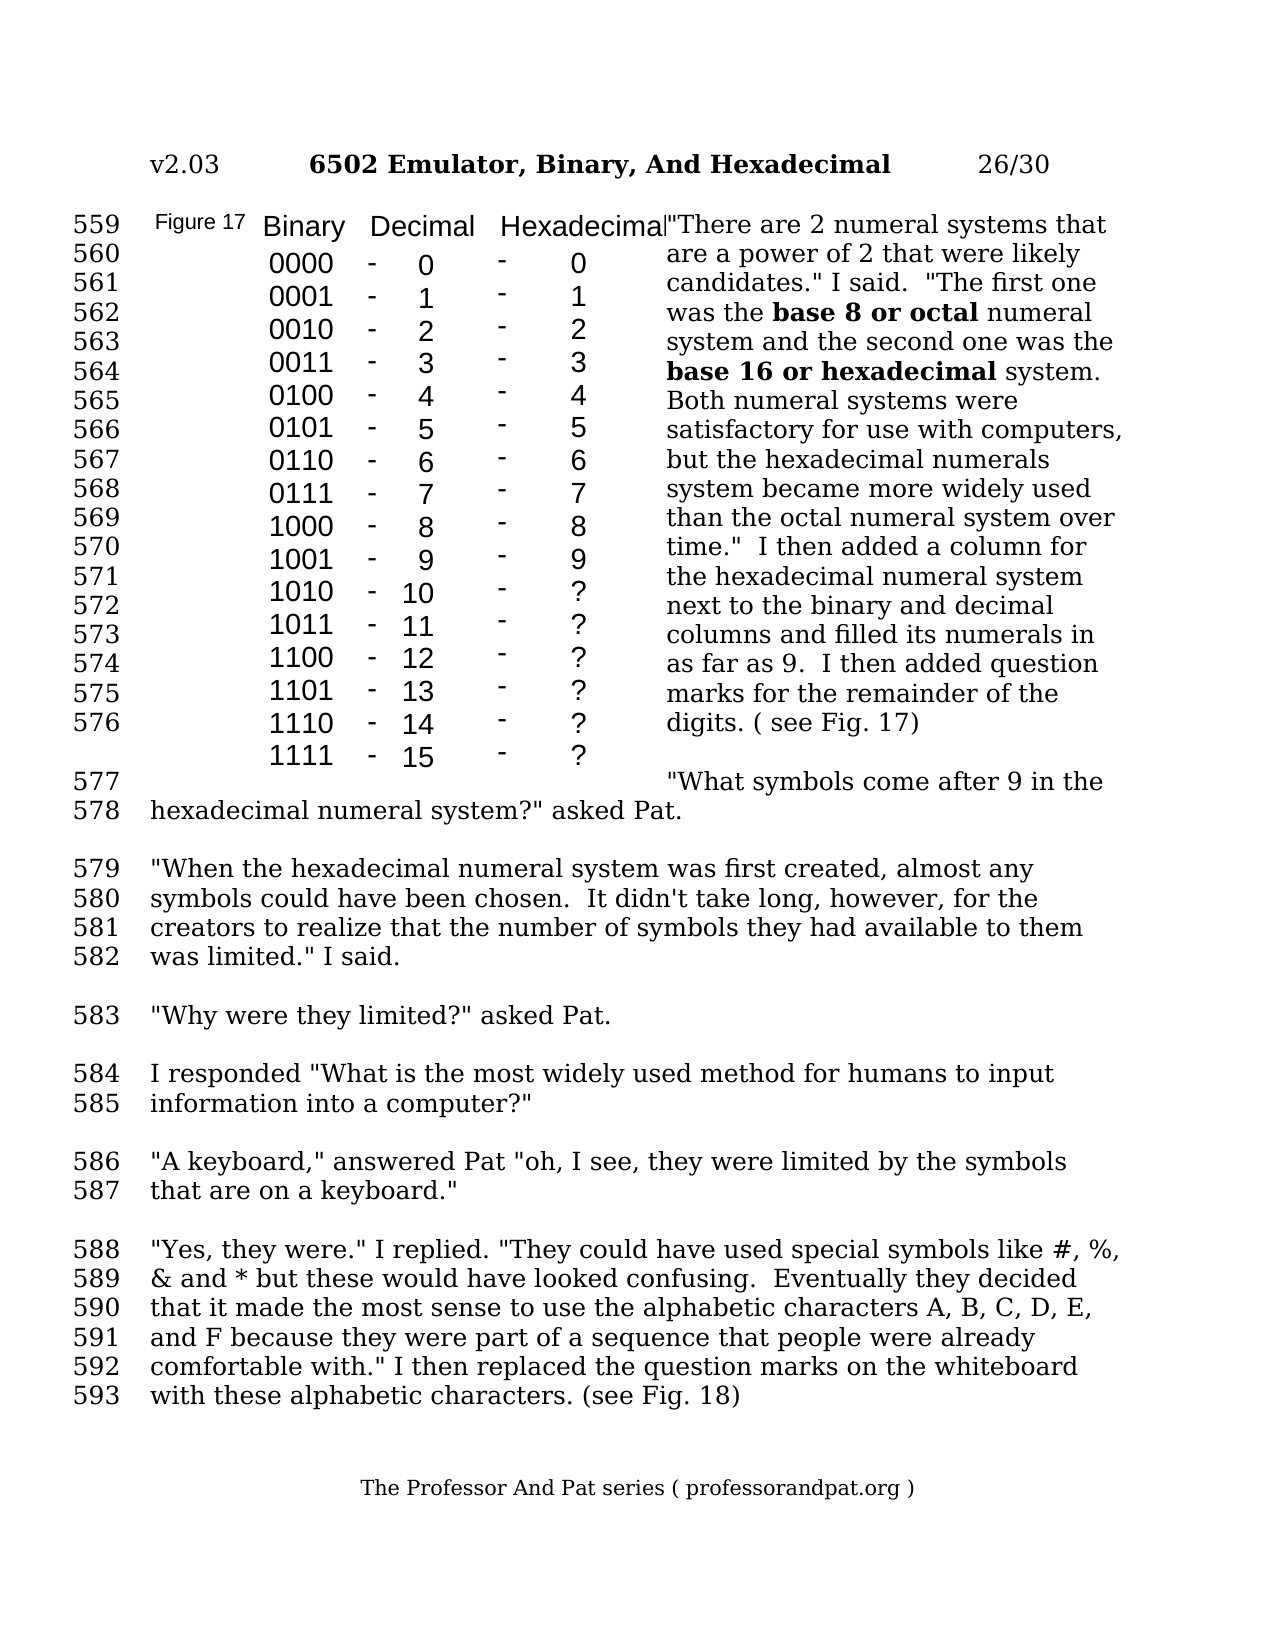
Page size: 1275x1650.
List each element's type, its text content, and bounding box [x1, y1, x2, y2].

text "When the hexadecimal numeral system was first created, almost any symbols could have been chosen. It didn't take long, however, for the creators to realize that the number of symbols they had available to them was limited." I said. [150, 854, 1125, 972]
text "Why were they limited?" asked Pat. [150, 1001, 1125, 1030]
text "Yes, they were." I replied. "They could have used special symbols like #, %, & and * but these would have looked confusing. Eventually they decided that it made the most sense to use the alphabetic characters A, B, C, D, E, and F because they were part of a sequence that people were already comfortable with." I then replaced the question marks on the whiteboard with these alphabetic characters. (see Fig. 18) [150, 1235, 1125, 1411]
text "A keyboard," answered Pat "oh, I see, they were limited by the symbols that are on a keyboard." [150, 1147, 1125, 1206]
text "There are 2 numeral systems that are a power of 2 that were likely candidates." I said. "The first one was the base 8 or octal numeral system and the second one was the base 16 or hexadecimal system. Both numeral systems were satisfactory for use with computers, but the hexadecimal numerals system became more widely used than the octal numeral system over time." I then added a column for the hexadecimal numeral system next to the binary and decimal columns and filled its numerals in as far as 9. I then added question marks for the remainder of the digits. ( see Fig. 17) [150, 210, 1125, 737]
text I responded "What is the most widely used method for humans to input information into a computer?" [150, 1059, 1125, 1118]
text "What symbols come after 9 in the hexadecimal numeral system?" asked Pat. [150, 767, 1125, 825]
